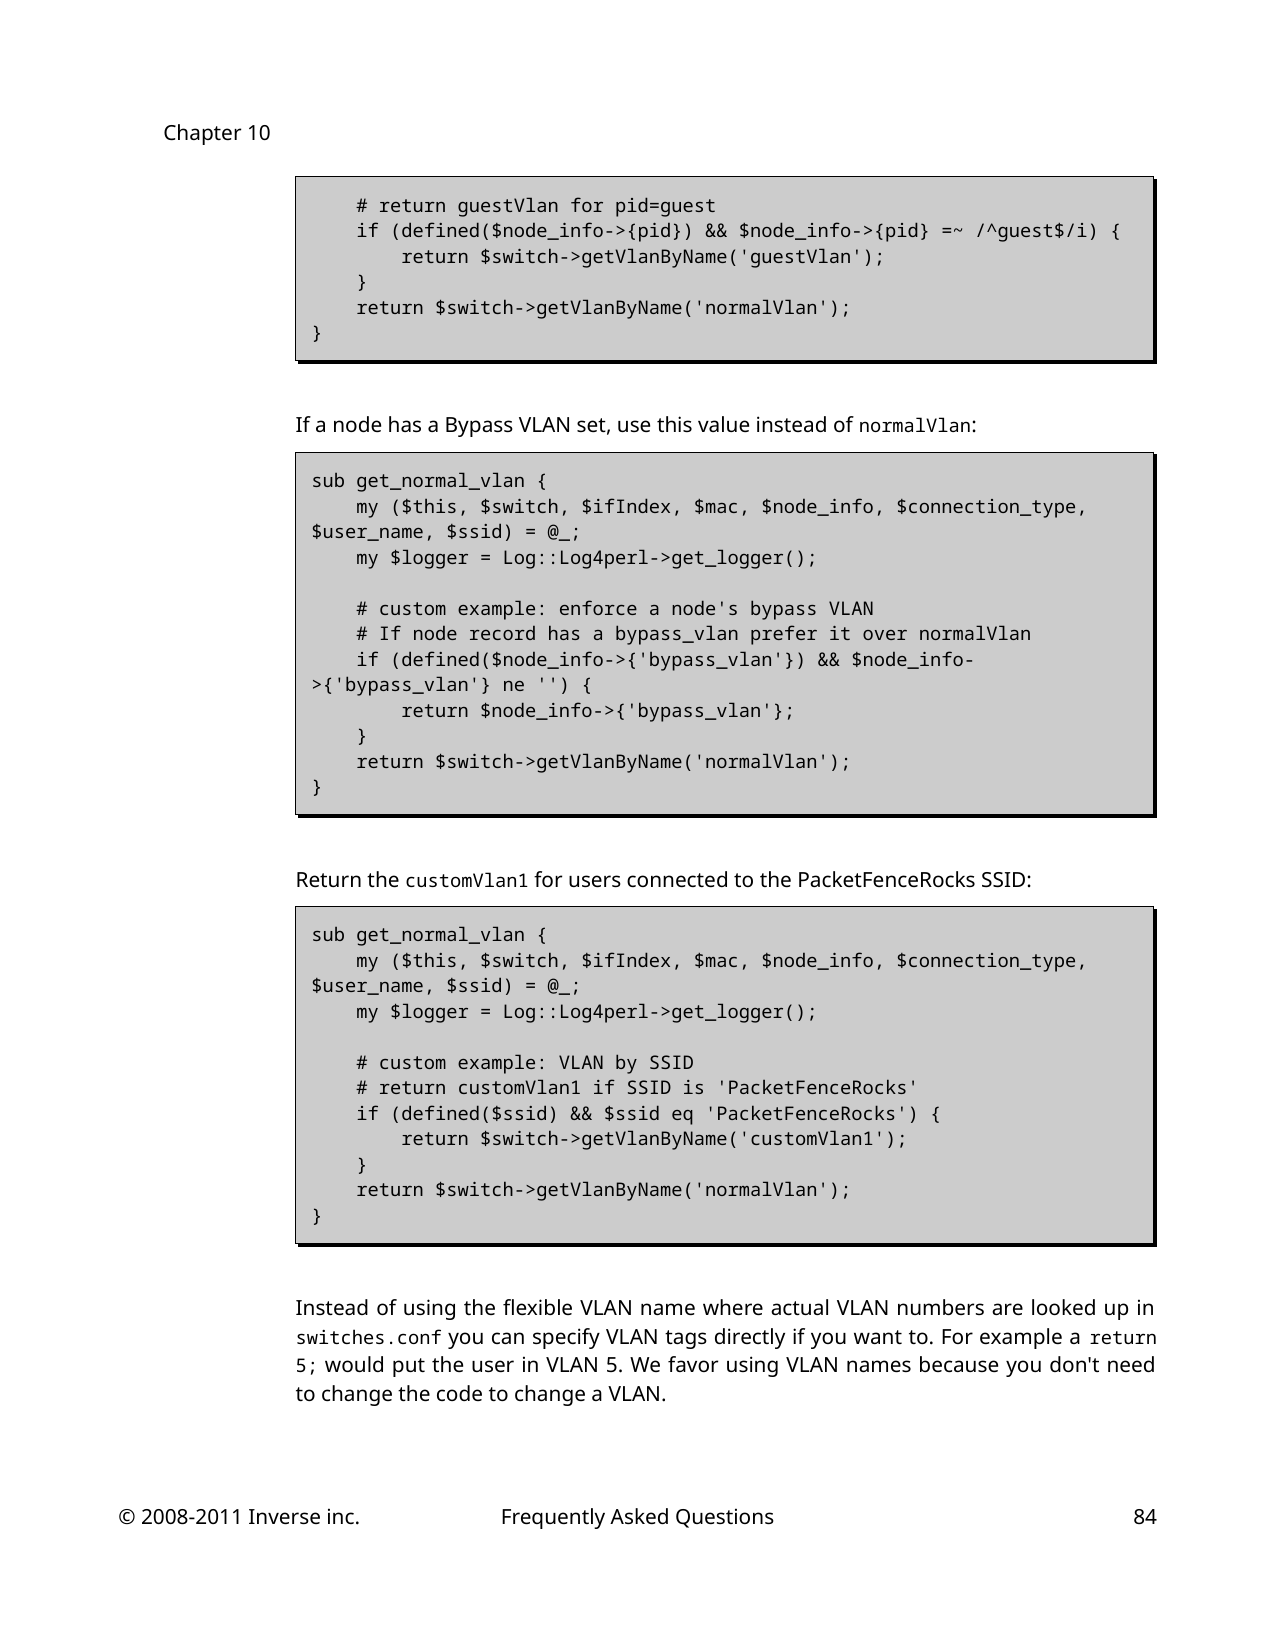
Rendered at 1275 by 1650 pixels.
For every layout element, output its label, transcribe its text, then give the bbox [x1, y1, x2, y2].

text Instead of using the flexible VLAN name where actual VLAN numbers are looked up in switches.conf you can specify VLAN tags directly if you want to. For example a return 5; would put the user in VLAN 5. We favor using VLAN names because you don't need to change the code to change a VLAN. [295, 1293, 1157, 1407]
text # return guestVlan for pid=guest if (defined($node_info->{pid}) && $node_info->{pid} =~ /^guest$/i) { return $switch->getVlanByName('guestVlan'); } return $switch->getVlanByName('normalVlan'); } [296, 177, 1153, 360]
text sub get_normal_vlan { my ($this, $switch, $ifIndex, $mac, $node_info, $connection_type, $user_name, $ssid) = @_; my $logger = Log::Log4perl->get_logger(); # custom example: VLAN by SSID # return customVlan1 if SSID is 'PacketFenceRocks' if (defined($ssid) && $ssid eq 'PacketFenceRocks') { return $switch->getVlanByName('customVlan1'); } return $switch->getVlanByName('normalVlan'); } [296, 907, 1153, 1243]
text sub get_normal_vlan { my ($this, $switch, $ifIndex, $mac, $node_info, $connection_type, $user_name, $ssid) = @_; my $logger = Log::Log4perl->get_logger(); # custom example: enforce a node's bypass VLAN # If node record has a bypass_vlan prefer it over normalVlan if (defined($node_info->{'bypass_vlan'}) && $node_info->{'bypass_vlan'} ne '') { return $node_info->{'bypass_vlan'}; } return $switch->getVlanByName('normalVlan'); } [296, 453, 1153, 814]
text Return the customVlan1 for users connected to the PacketFenceRocks SSID: [295, 865, 1157, 893]
text If a node has a Bypass VLAN set, use this value instead of normalVlan: [295, 411, 1157, 439]
